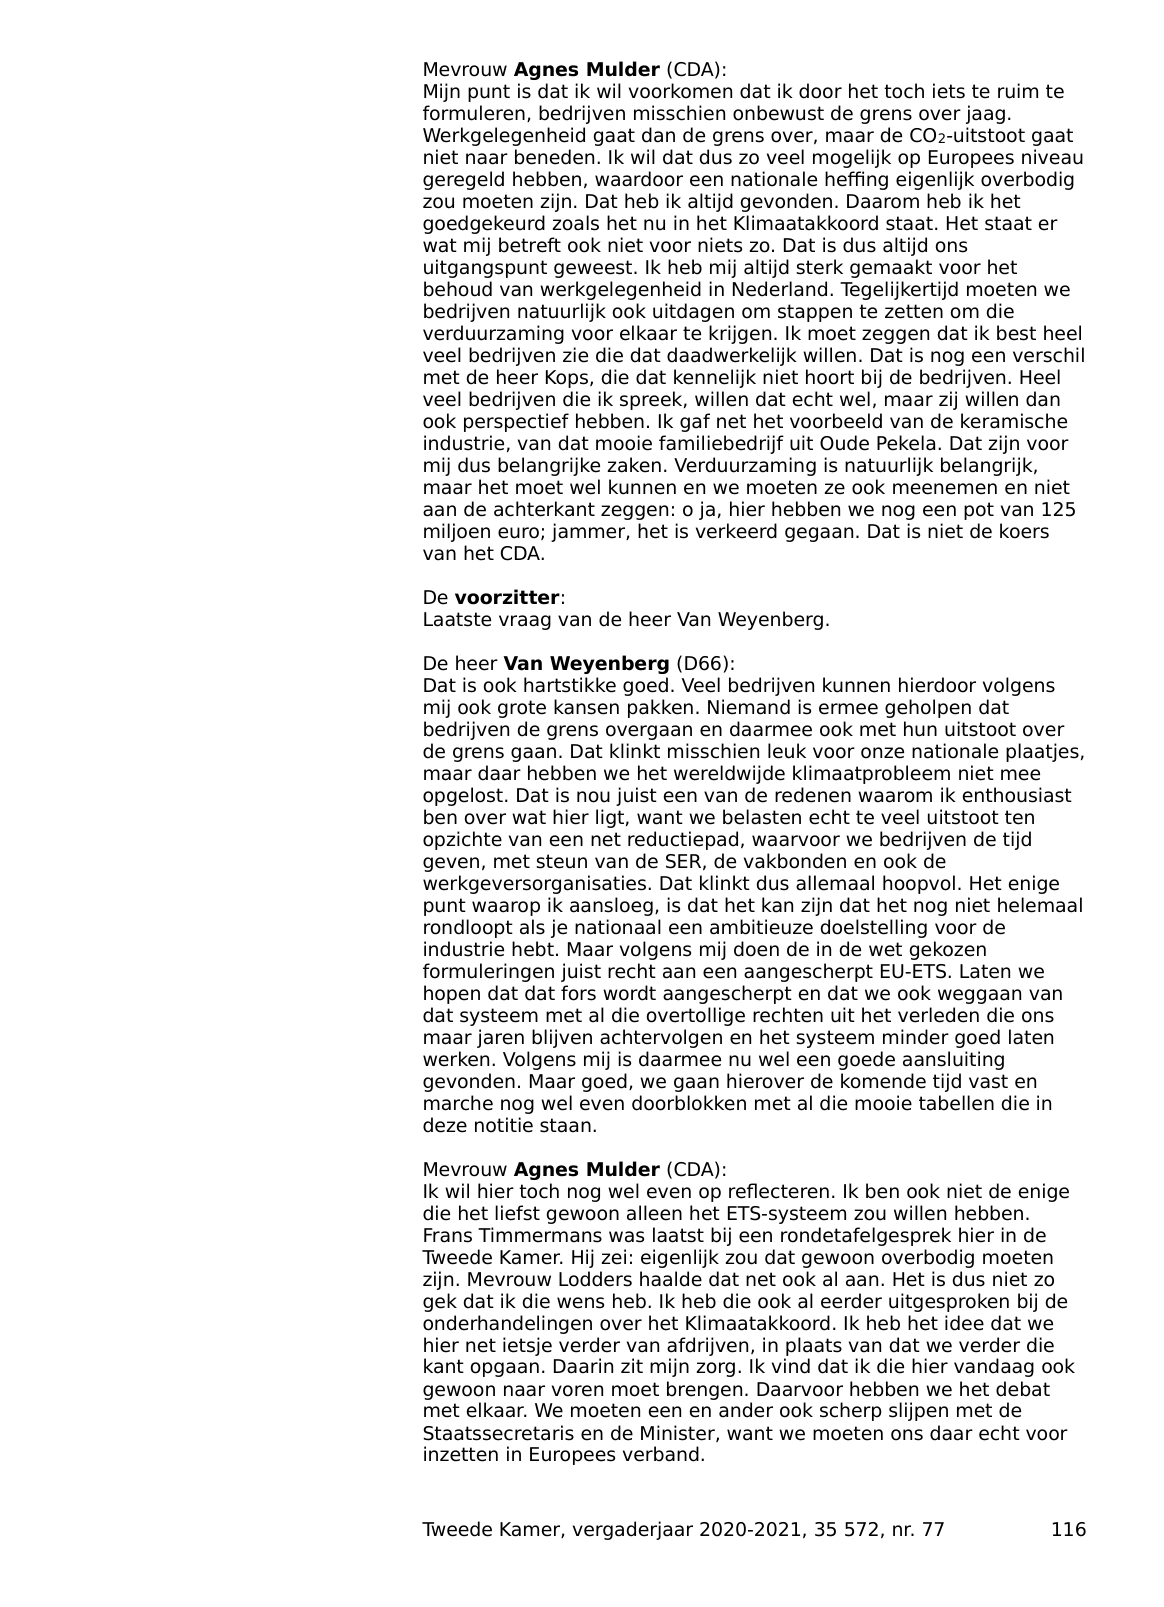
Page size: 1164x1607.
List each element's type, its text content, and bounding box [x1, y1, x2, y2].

text Ik wil hier toch nog wel even op reflecteren. Ik ben ook niet de enige die het liefst gewoon alleen het ETS-systeem zou willen hebben. Frans Timmermans was laatst bij een rondetafelgesprek hier in de Tweede Kamer. Hij zei: eigenlijk zou dat gewoon overbodig moeten zijn. Mevrouw Lodders haalde dat net ook al aan. Het is dus niet zo gek dat ik die wens heb. Ik heb die ook al eerder uitgesproken bij de onderhandelingen over het Klimaatakkoord. Ik heb het idee dat we hier net ietsje verder van afdrijven, in plaats van dat we verder die kant opgaan. Daarin zit mijn zorg. Ik vind dat ik die hier vandaag ook gewoon naar voren moet brengen. Daarvoor hebben we het debat met elkaar. We moeten een en ander ook scherp slijpen met de Staatssecretaris en de Minister, want we moeten ons daar echt voor inzetten in Europees verband. [422, 1181, 1087, 1466]
text Dat is ook hartstikke goed. Veel bedrijven kunnen hierdoor volgens mij ook grote kansen pakken. Niemand is ermee geholpen dat bedrijven de grens overgaan en daarmee ook met hun uitstoot over de grens gaan. Dat klinkt misschien leuk voor onze nationale plaatjes, maar daar hebben we het wereldwijde klimaatprobleem niet mee opgelost. Dat is nou juist een van de redenen waarom ik enthousiast ben over wat hier ligt, want we belasten echt te veel uitstoot ten opzichte van een net reductiepad, waarvoor we bedrijven de tijd geven, met steun van de SER, de vakbonden en ook de werkgeversorganisaties. Dat klinkt dus allemaal hoopvol. Het enige punt waarop ik aansloeg, is dat het kan zijn dat het nog niet helemaal rondloopt als je nationaal een ambitieuze doelstelling voor de industrie hebt. Maar volgens mij doen de in de wet gekozen formuleringen juist recht aan een aangescherpt EU-ETS. Laten we hopen dat dat fors wordt aangescherpt en dat we ook weggaan van dat systeem met al die overtollige rechten uit het verleden die ons maar jaren blijven achtervolgen en het systeem minder goed laten werken. Volgens mij is daarmee nu wel een goede aansluiting gevonden. Maar goed, we gaan hierover de komende tijd vast en marche nog wel even doorblokken met al die mooie tabellen die in deze notitie staan. [422, 675, 1087, 1136]
text Mijn punt is dat ik wil voorkomen dat ik door het toch iets te ruim te formuleren, bedrijven misschien onbewust de grens over jaag. Werkgelegenheid gaat dan de grens over, maar de CO2-uitstoot gaat niet naar beneden. Ik wil dat dus zo veel mogelijk op Europees niveau geregeld hebben, waardoor een nationale heffing eigenlijk overbodig zou moeten zijn. Dat heb ik altijd gevonden. Daarom heb ik het goedgekeurd zoals het nu in het Klimaatakkoord staat. Het staat er wat mij betreft ook niet voor niets zo. Dat is dus altijd ons uitgangspunt geweest. Ik heb mij altijd sterk gemaakt voor het behoud van werkgelegenheid in Nederland. Tegelijkertijd moeten we bedrijven natuurlijk ook uitdagen om stappen te zetten om die verduurzaming voor elkaar te krijgen. Ik moet zeggen dat ik best heel veel bedrijven zie die dat daadwerkelijk willen. Dat is nog een verschil met de heer Kops, die dat kennelijk niet hoort bij de bedrijven. Heel veel bedrijven die ik spreek, willen dat echt wel, maar zij willen dan ook perspectief hebben. Ik gaf net het voorbeeld van de keramische industrie, van dat mooie familiebedrijf uit Oude Pekela. Dat zijn voor mij dus belangrijke zaken. Verduurzaming is natuurlijk belangrijk, maar het moet wel kunnen en we moeten ze ook meenemen en niet aan de achterkant zeggen: o ja, hier hebben we nog een pot van 125 miljoen euro; jammer, het is verkeerd gegaan. Dat is niet de koers van het CDA. [422, 81, 1087, 564]
text Mevrouw Agnes Mulder (CDA): [422, 59, 1087, 81]
text Laatste vraag van de heer Van Weyenberg. [422, 609, 1087, 631]
text Mevrouw Agnes Mulder (CDA): [422, 1159, 1087, 1181]
text De voorzitter: [422, 587, 1087, 609]
text De heer Van Weyenberg (D66): [422, 653, 1087, 675]
